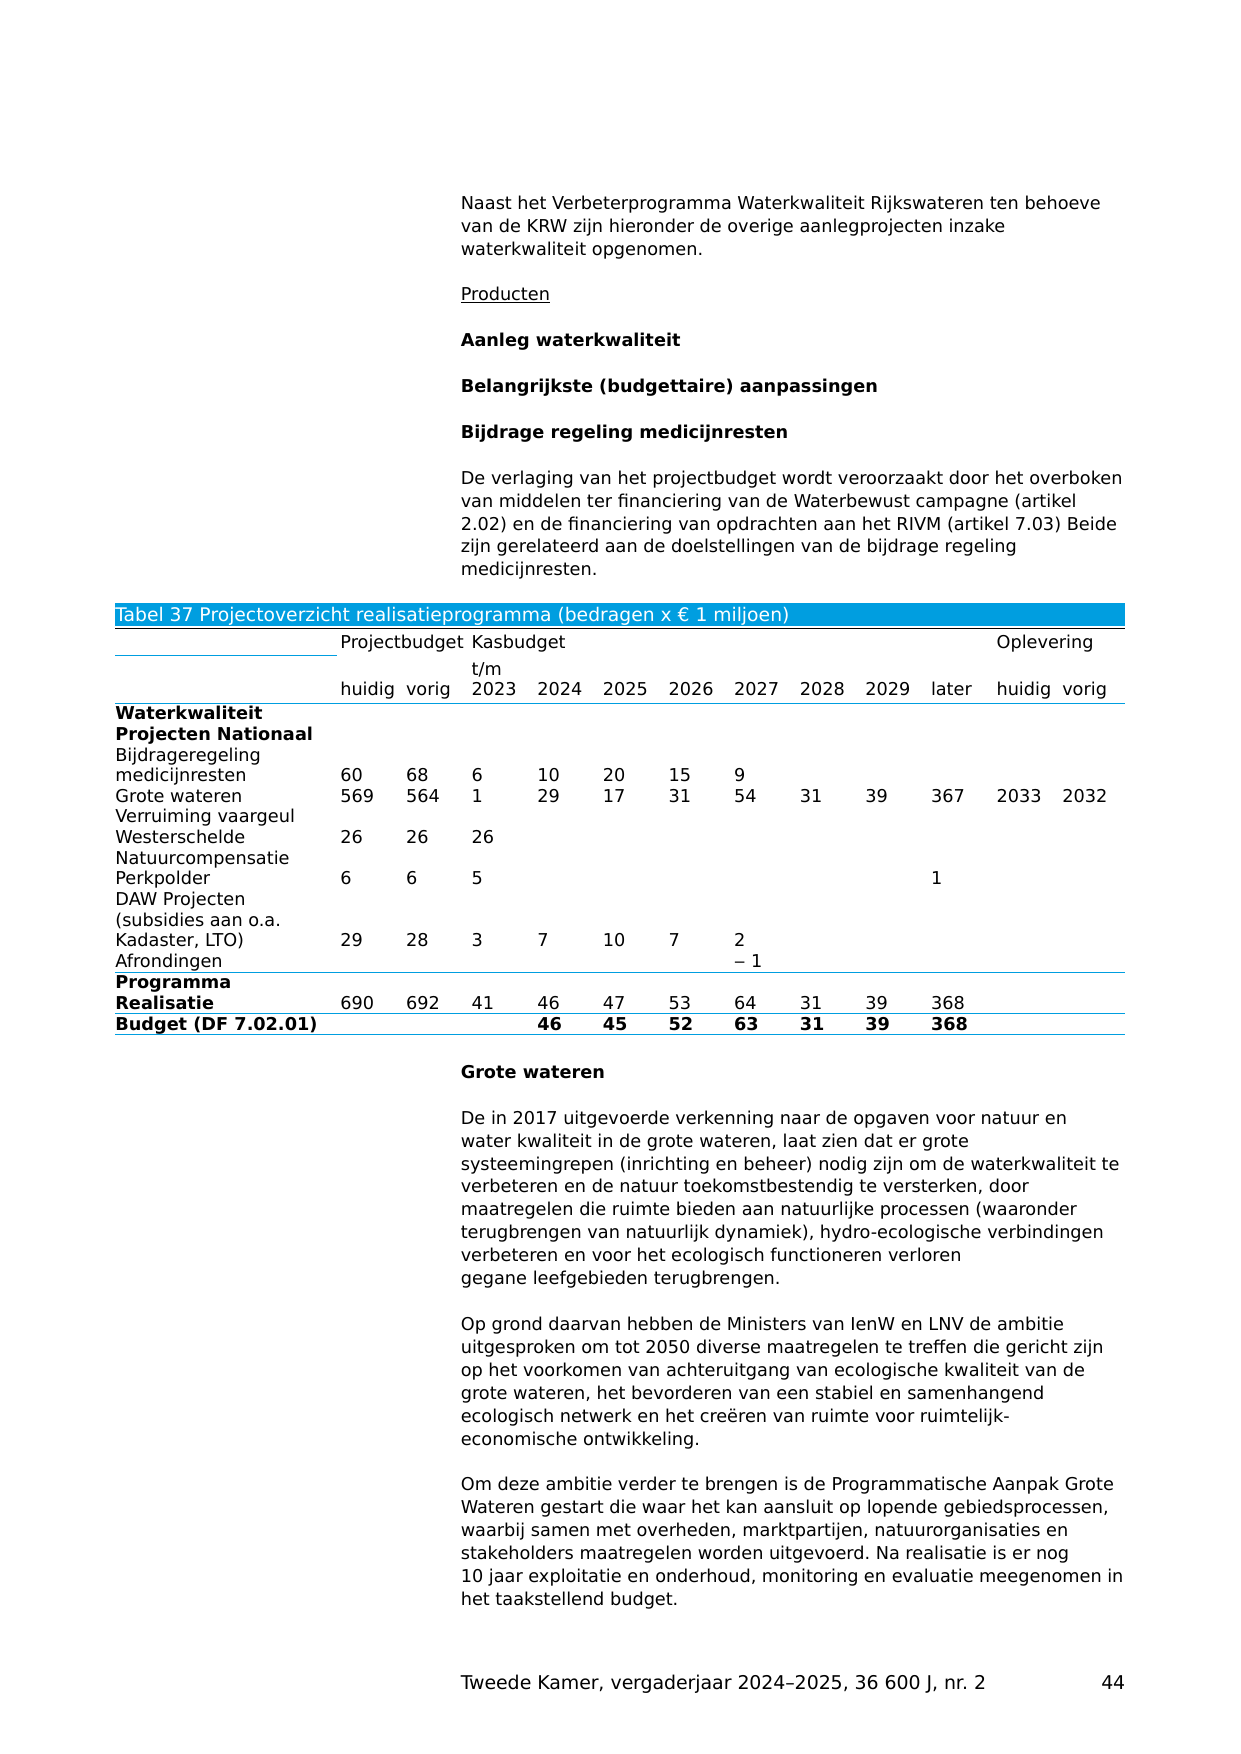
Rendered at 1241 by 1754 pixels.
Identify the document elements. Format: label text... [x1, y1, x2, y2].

table_cell [797, 806, 862, 848]
table_cell [994, 724, 1059, 744]
table_cell [1059, 1014, 1125, 1034]
text Aanleg waterkwaliteit [461, 328, 1125, 351]
table_cell 29 [337, 889, 403, 951]
table_cell [862, 848, 928, 889]
table_cell Verruiming vaargeul Westerschelde [115, 806, 337, 848]
table_cell 68 [403, 745, 468, 786]
table_cell 31 [797, 973, 862, 1013]
table_cell [994, 1014, 1059, 1034]
table_cell [469, 704, 534, 724]
table_cell 26 [469, 806, 534, 848]
table_cell 28 [403, 889, 468, 951]
table_cell [731, 704, 797, 724]
table_cell 46 [534, 973, 600, 1013]
table_cell 2028 [797, 655, 862, 703]
table_cell [337, 951, 403, 971]
table_cell 2032 [1059, 786, 1125, 806]
table_cell 2024 [534, 655, 600, 703]
table_cell [600, 951, 665, 971]
table_cell [928, 951, 993, 971]
table_cell 17 [600, 786, 665, 806]
table_cell 20 [600, 745, 665, 786]
table_cell [534, 951, 600, 971]
table_cell 7 [665, 889, 731, 951]
table_cell Budget (DF 7.02.01) [115, 1014, 337, 1034]
table_cell 60 [337, 745, 403, 786]
table_cell 54 [731, 786, 797, 806]
table_cell Natuurcompensatie Perkpolder [115, 848, 337, 889]
table_cell [403, 951, 468, 971]
table_cell 2033 [994, 786, 1059, 806]
table_cell [797, 951, 862, 971]
table_cell [665, 724, 731, 744]
table_cell 5 [469, 848, 534, 889]
table_cell ‒ 1 [731, 951, 797, 971]
table_cell [600, 848, 665, 889]
text Producten [461, 282, 1125, 305]
text Op grond daarvan hebben de Ministers van IenW en LNV de ambitie uitgesproken om tot 2050 diverse maatregelen te treffen die gericht zijn op het voorkomen van achteruitgang van ecologische kwaliteit van de grote wateren, het bevorderen van een stabiel en samenhangend ecologisch netwerk en het creëren van ruimte voor ruimtelijk-economische ontwikkeling. [461, 1312, 1125, 1449]
table_cell [469, 1014, 534, 1034]
table_cell [797, 848, 862, 889]
table_cell [731, 848, 797, 889]
table_cell Projectbudget [337, 629, 468, 655]
table_cell [534, 806, 600, 848]
table_cell [731, 806, 797, 848]
table_cell 64 [731, 973, 797, 1013]
table_cell 10 [534, 745, 600, 786]
table_cell [534, 848, 600, 889]
table_cell Afrondingen [115, 951, 337, 971]
table_cell 564 [403, 786, 468, 806]
table_cell 690 [337, 973, 403, 1013]
table_cell [797, 724, 862, 744]
table_cell huidig [337, 655, 403, 703]
table_cell [469, 724, 534, 744]
text Belangrijkste (budgettaire) aanpassingen [461, 374, 1125, 397]
table_cell 367 [928, 786, 993, 806]
table_cell [1059, 745, 1125, 786]
table_cell t/m 2023 [469, 655, 534, 703]
table_cell 26 [337, 806, 403, 848]
table_cell 692 [403, 973, 468, 1013]
table_cell Bijdrageregeling medicijnresten [115, 745, 337, 786]
table_cell 15 [665, 745, 731, 786]
table_cell [994, 951, 1059, 971]
table_cell [665, 848, 731, 889]
table_cell [994, 806, 1059, 848]
table_cell 1 [928, 848, 993, 889]
table_cell [994, 889, 1059, 951]
table_cell 6 [403, 848, 468, 889]
table_cell [994, 973, 1059, 1013]
table_cell [797, 704, 862, 724]
table_cell [115, 629, 337, 655]
table_cell [862, 889, 928, 951]
table_cell 9 [731, 745, 797, 786]
table_cell 31 [797, 786, 862, 806]
table_cell [337, 704, 403, 724]
table_cell [534, 704, 600, 724]
table_cell [534, 724, 600, 744]
table_cell 52 [665, 1014, 731, 1034]
table_cell [928, 704, 993, 724]
table_cell [115, 656, 337, 703]
table_cell 2026 [665, 655, 731, 703]
table_cell [797, 889, 862, 951]
table_cell 2025 [600, 655, 665, 703]
text Naast het Verbeterprogramma Waterkwaliteit Rijkswateren ten behoeve van de KRW zijn hieronder de overige aanlegprojecten inzake waterkwaliteit opgenomen. [461, 191, 1125, 259]
table_cell [665, 704, 731, 724]
table_cell 2029 [862, 655, 928, 703]
table_cell 41 [469, 973, 534, 1013]
table_cell 31 [665, 786, 731, 806]
table_cell Grote wateren [115, 786, 337, 806]
table_cell [403, 724, 468, 744]
table_cell DAW Projecten (subsidies aan o.a. Kadaster, LTO) [115, 889, 337, 951]
table_cell 31 [797, 1014, 862, 1034]
table_cell [994, 848, 1059, 889]
table_cell Oplevering [994, 629, 1125, 655]
table_cell 3 [469, 889, 534, 951]
table_cell huidig [994, 655, 1059, 703]
table_cell 39 [862, 786, 928, 806]
table_cell 6 [469, 745, 534, 786]
table_cell vorig [1059, 655, 1125, 703]
table_cell [797, 745, 862, 786]
table_cell [1059, 806, 1125, 848]
table_cell Projecten Nationaal [115, 724, 337, 744]
table_cell [862, 724, 928, 744]
table_cell Waterkwaliteit [115, 704, 337, 724]
table_cell [994, 745, 1059, 786]
table_cell 45 [600, 1014, 665, 1034]
table_cell [1059, 848, 1125, 889]
table_cell 2027 [731, 655, 797, 703]
table_cell [469, 951, 534, 971]
table_cell 569 [337, 786, 403, 806]
text Om deze ambitie verder te brengen is de Programmatische Aanpak Grote Wateren gestart die waar het kan aansluit op lopende gebiedsprocessen, waarbĳ samen met overheden, marktpartĳen, natuurorganisaties en stakeholders maatregelen worden uitgevoerd. Na realisatie is er nog 10 jaar exploitatie en onderhoud, monitoring en evaluatie meegenomen in het taakstellend budget. [461, 1472, 1125, 1610]
text De verlaging van het projectbudget wordt veroorzaakt door het overboken van middelen ter financiering van de Waterbewust campagne (artikel 2.02) en de financiering van opdrachten aan het RIVM (artikel 7.03) Beide zijn gerelateerd aan de doelstellingen van de bijdrage regeling medicijnresten. [461, 466, 1125, 580]
table_cell [600, 724, 665, 744]
table_cell 39 [862, 973, 928, 1013]
table_cell [1059, 973, 1125, 1013]
table_cell 6 [337, 848, 403, 889]
table_cell 39 [862, 1014, 928, 1034]
table_cell 368 [928, 1014, 993, 1034]
table_cell vorig [403, 655, 468, 703]
table_cell 53 [665, 973, 731, 1013]
table_cell 26 [403, 806, 468, 848]
table_cell [731, 724, 797, 744]
table_cell [1059, 704, 1125, 724]
table_cell [665, 951, 731, 971]
table_cell [928, 889, 993, 951]
table_cell [994, 704, 1059, 724]
table_cell [403, 1014, 468, 1034]
table_cell [1059, 951, 1125, 971]
table_cell [928, 724, 993, 744]
table_cell 7 [534, 889, 600, 951]
table_cell 1 [469, 786, 534, 806]
table_cell 2 [731, 889, 797, 951]
text Bijdrage regeling medicijnresten [461, 420, 1125, 443]
table_cell 47 [600, 973, 665, 1013]
table_cell [600, 704, 665, 724]
table_cell later [928, 655, 993, 703]
text Grote wateren [461, 1060, 1125, 1083]
table_cell [862, 745, 928, 786]
table_cell [862, 806, 928, 848]
table_cell 368 [928, 973, 993, 1013]
table_cell 10 [600, 889, 665, 951]
table_cell [1059, 889, 1125, 951]
table_cell Kasbudget [469, 629, 993, 655]
table_cell 29 [534, 786, 600, 806]
table_cell [403, 704, 468, 724]
table_cell [1059, 724, 1125, 744]
table_cell 63 [731, 1014, 797, 1034]
table_cell [928, 745, 993, 786]
table_cell [337, 724, 403, 744]
table_cell Programma Realisatie [115, 973, 337, 1013]
text De in 2017 uitgevoerde verkenning naar de opgaven voor natuur en water­ kwaliteit in de grote wateren, laat zien dat er grote systeemingrepen (inrichting en beheer) nodig zijn om de waterkwaliteit te verbeteren en de natuur toekomstbestendig te versterken, door maatregelen die ruimte bieden aan natuurlijke processen (waaronder terugbrengen van natuurlijk dynamiek), hydro-ecologische verbindingen verbeteren en voor het ecologisch functioneren verloren gegane leefgebieden terugbrengen. [461, 1106, 1125, 1289]
table_cell [600, 806, 665, 848]
table_cell [337, 1014, 403, 1034]
table_cell [862, 951, 928, 971]
table_cell 46 [534, 1014, 600, 1034]
table_cell [928, 806, 993, 848]
table_cell [665, 806, 731, 848]
table_cell [862, 704, 928, 724]
